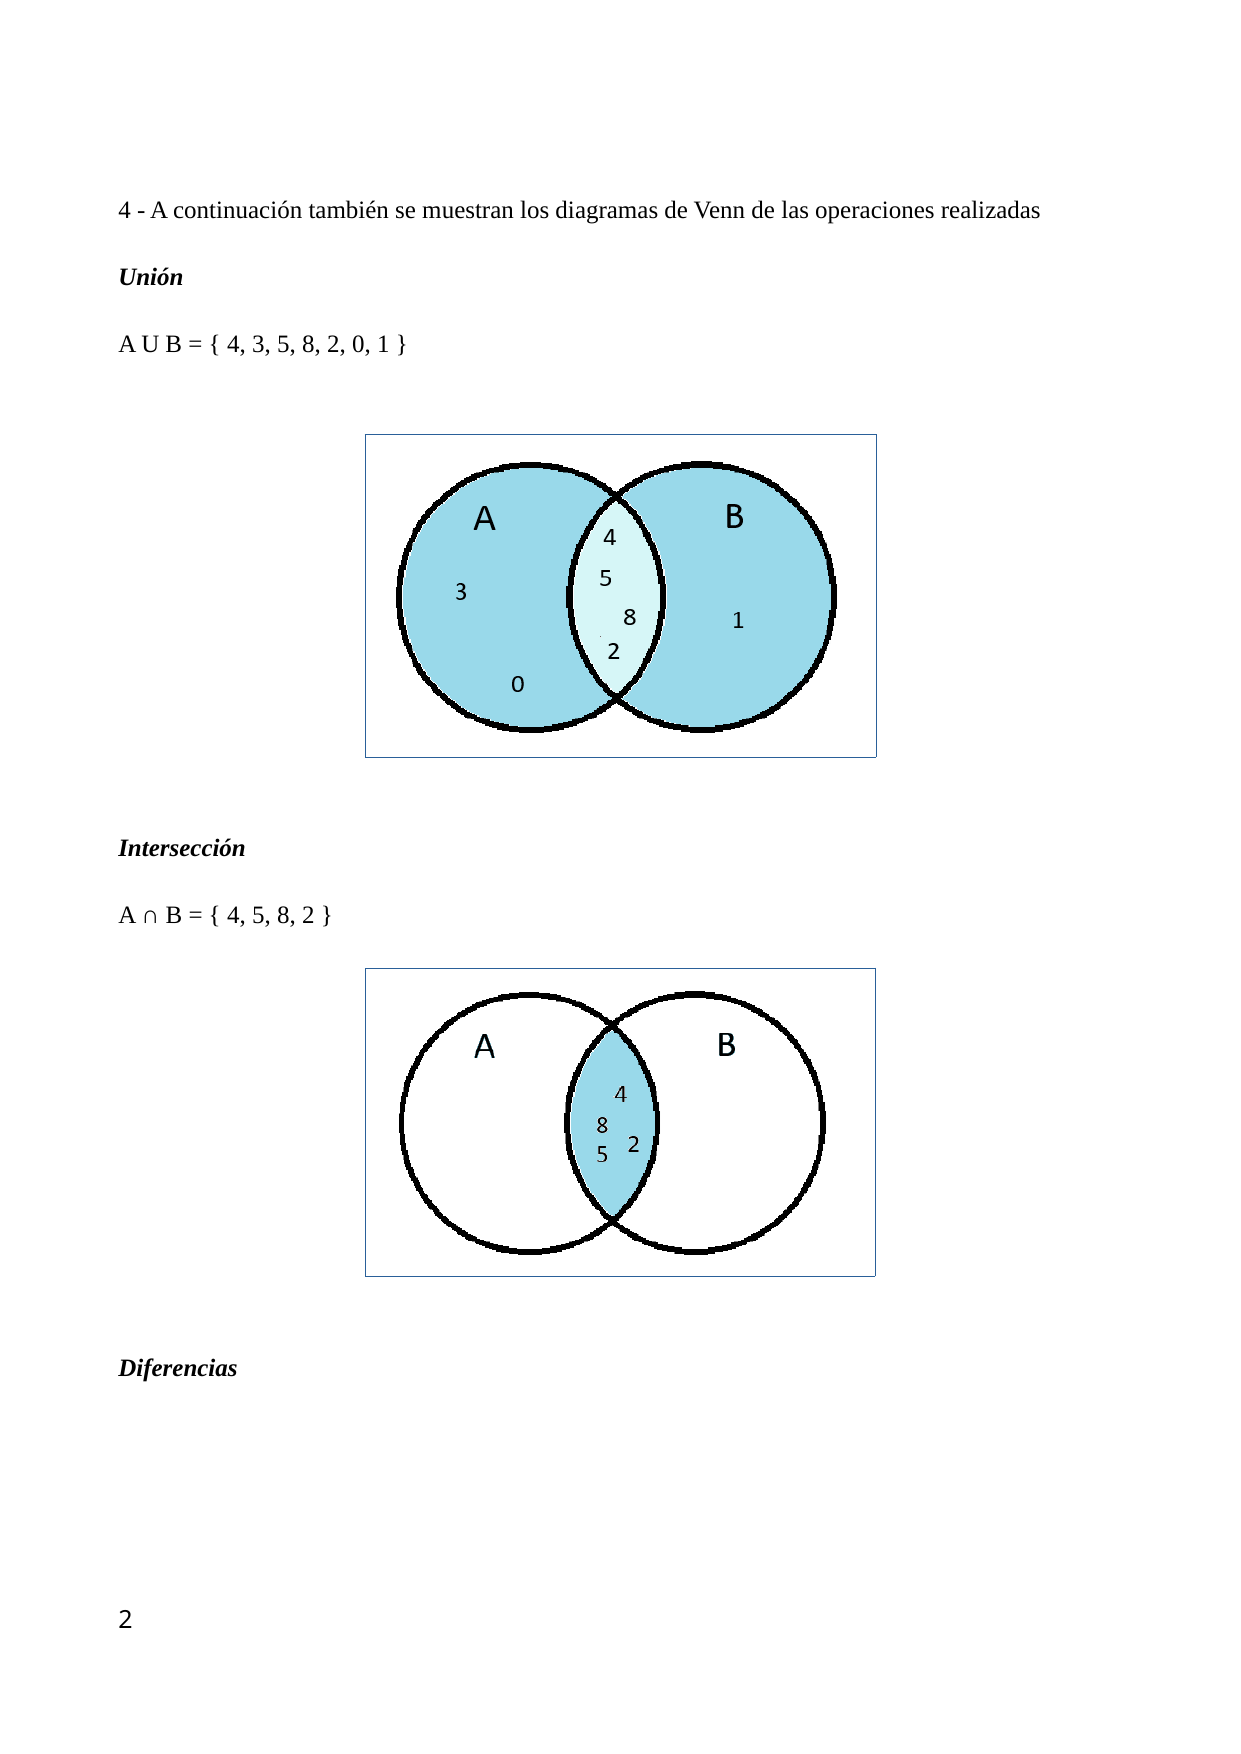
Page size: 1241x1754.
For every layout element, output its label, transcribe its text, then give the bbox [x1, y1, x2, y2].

picture [367, 970, 873, 1274]
text A U B = { 4, 3, 5, 8, 2, 0, 1 } [118, 329, 1122, 358]
text 4 - A continuación también se muestran los diagramas de Venn de las operaciones realizadas [118, 195, 1122, 223]
picture [367, 437, 873, 754]
text Intersección [118, 833, 1122, 862]
text A ∩ B = { 4, 5, 8, 2 } [118, 901, 1122, 929]
text Unión [118, 262, 1122, 291]
text Diferencias [118, 1353, 1122, 1382]
